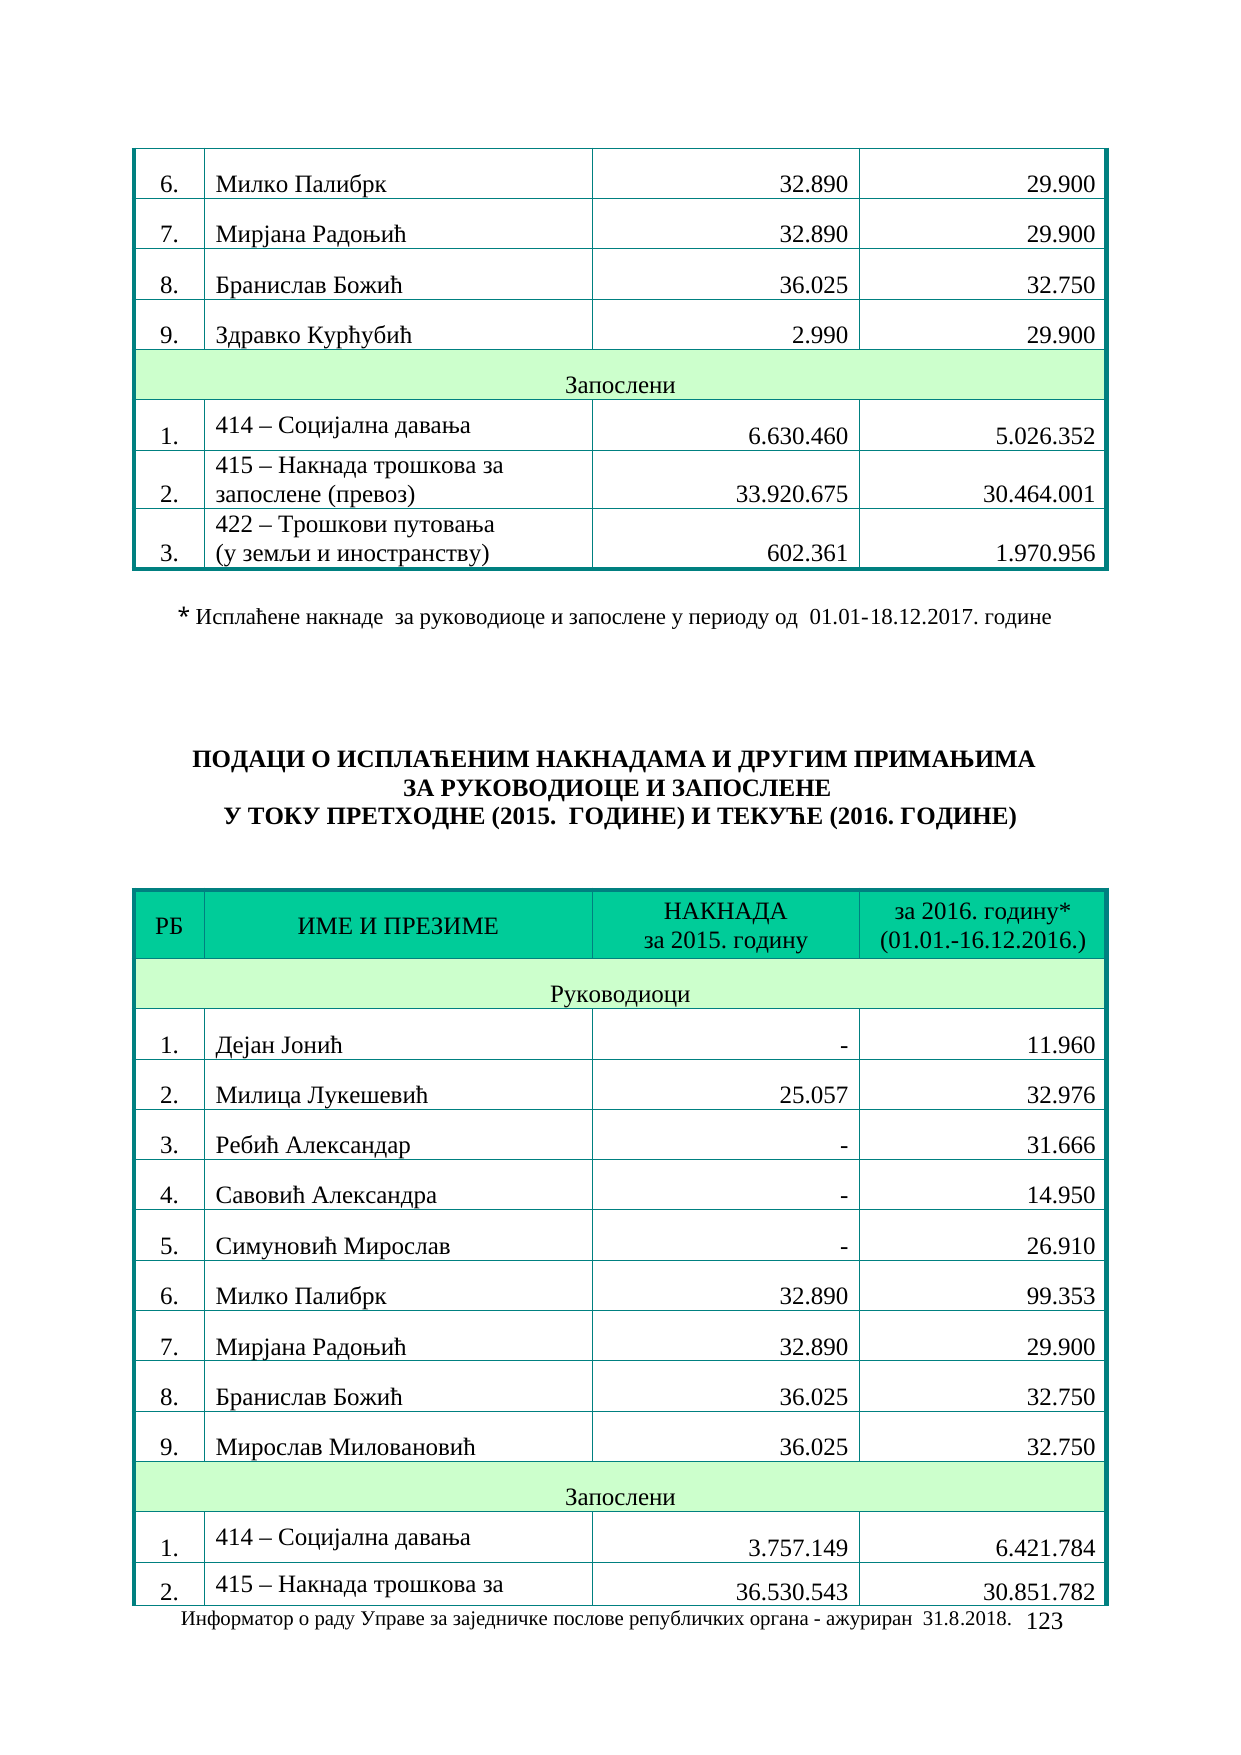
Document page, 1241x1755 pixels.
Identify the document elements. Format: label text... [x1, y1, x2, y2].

table_cell 7. [136, 199, 204, 248]
table_cell Запослени [136, 350, 1104, 399]
table_cell Милко Палибрк [205, 149, 592, 198]
table_cell 7. [136, 1311, 204, 1360]
table_header за 2016. годину* (01.01.-16.12.2016.) [860, 892, 1104, 958]
table_cell 1. [136, 1512, 204, 1562]
table_cell Милко Палибрк [205, 1261, 592, 1310]
table_cell 36.530.543 [593, 1563, 859, 1605]
table_cell 36.025 [593, 249, 859, 299]
table_cell 32.750 [860, 1412, 1104, 1461]
table_header НАКНАДА за 2015. годину [593, 892, 859, 958]
table_cell - [593, 1110, 859, 1159]
table_header РБ [136, 892, 204, 958]
table_cell 33.920.675 [593, 451, 859, 508]
table_cell 6. [136, 149, 204, 198]
table_cell 29.900 [860, 300, 1104, 349]
table_cell 30.464.001 [860, 451, 1104, 508]
table_cell 32.890 [593, 1311, 859, 1360]
text ЗА РУКОВОДИОЦЕ И ЗАПОСЛЕНЕ [177, 773, 1063, 801]
table_cell 2. [136, 1060, 204, 1109]
table_cell 3.757.149 [593, 1512, 859, 1562]
table_cell Мирјана Радоњић [205, 199, 592, 248]
table_cell 31.666 [860, 1110, 1104, 1159]
table_cell Ребић Александар [205, 1110, 592, 1159]
table_cell Савовић Александра [205, 1160, 592, 1209]
table_cell 32.890 [593, 199, 859, 248]
table_cell 29.900 [860, 1311, 1104, 1360]
table_cell 415 – Накнада трошкова за [205, 1563, 592, 1605]
table_cell 1.970.956 [860, 509, 1104, 567]
table_cell 29.900 [860, 199, 1104, 248]
table_cell Бранислав Божић [205, 1361, 592, 1411]
table_cell 9. [136, 1412, 204, 1461]
table_cell 2. [136, 1563, 204, 1605]
table_cell 414 – Социјална давања [205, 1512, 592, 1562]
table_cell 2.990 [593, 300, 859, 349]
table_cell 3. [136, 1110, 204, 1159]
table_cell Руководиоци [136, 959, 1104, 1008]
table_cell - [593, 1210, 859, 1260]
table_cell 36.025 [593, 1361, 859, 1411]
table_cell 32.750 [860, 1361, 1104, 1411]
table_cell 3. [136, 509, 204, 567]
table_cell 29.900 [860, 149, 1104, 198]
table_cell 32.750 [860, 249, 1104, 299]
table_cell 9. [136, 300, 204, 349]
table_cell 99.353 [860, 1261, 1104, 1310]
table_cell - [593, 1009, 859, 1058]
text У ТОКУ ПРЕТХОДНЕ (2015. ГОДИНЕ) И ТЕКУЋЕ (2016. ГОДИНЕ) [177, 801, 1063, 830]
table_cell 414 – Социјална давања [205, 400, 592, 449]
table_cell Мирјана Радоњић [205, 1311, 592, 1360]
table_cell 1. [136, 400, 204, 449]
table_cell 4. [136, 1160, 204, 1209]
table_cell Запослени [136, 1462, 1104, 1511]
table_cell Дејан Јонић [205, 1009, 592, 1058]
table_cell 5.026.352 [860, 400, 1104, 449]
table_cell 6.630.460 [593, 400, 859, 449]
table_cell 14.950 [860, 1160, 1104, 1209]
text ПОДАЦИ О ИСПЛАЋЕНИМ НАКНАДАМА И ДРУГИМ ПРИМАЊИМА [177, 744, 1063, 773]
table_cell 8. [136, 1361, 204, 1411]
table_header ИМЕ И ПРЕЗИМЕ [205, 892, 592, 958]
table_cell 1. [136, 1009, 204, 1058]
table_cell 6.421.784 [860, 1512, 1104, 1562]
table_cell 36.025 [593, 1412, 859, 1461]
table_cell 422 – Трошкови путовања (у земљи и иностранству) [205, 509, 592, 567]
table_cell 32.890 [593, 1261, 859, 1310]
table_cell 6. [136, 1261, 204, 1310]
table_cell Мирослав Миловановић [205, 1412, 592, 1461]
table_cell Бранислав Божић [205, 249, 592, 299]
table_cell 5. [136, 1210, 204, 1260]
table_cell Милица Лукешевић [205, 1060, 592, 1109]
text * Исплаћене накнаде за руководиоце и запослене у периоду од 01.01-18.12.2017. године [177, 600, 1063, 631]
table_cell 32.976 [860, 1060, 1104, 1109]
table_cell Симуновић Мирослав [205, 1210, 592, 1260]
table_cell 11.960 [860, 1009, 1104, 1058]
table_cell 2. [136, 451, 204, 508]
table_cell 8. [136, 249, 204, 299]
table_cell 32.890 [593, 149, 859, 198]
table_cell 415 – Накнада трошкова за запослене (превоз) [205, 451, 592, 508]
table_cell 602.361 [593, 509, 859, 567]
table_cell 25.057 [593, 1060, 859, 1109]
table_cell Здравко Курћубић [205, 300, 592, 349]
table_cell 26.910 [860, 1210, 1104, 1260]
table_cell - [593, 1160, 859, 1209]
table_cell 30.851.782 [860, 1563, 1104, 1605]
